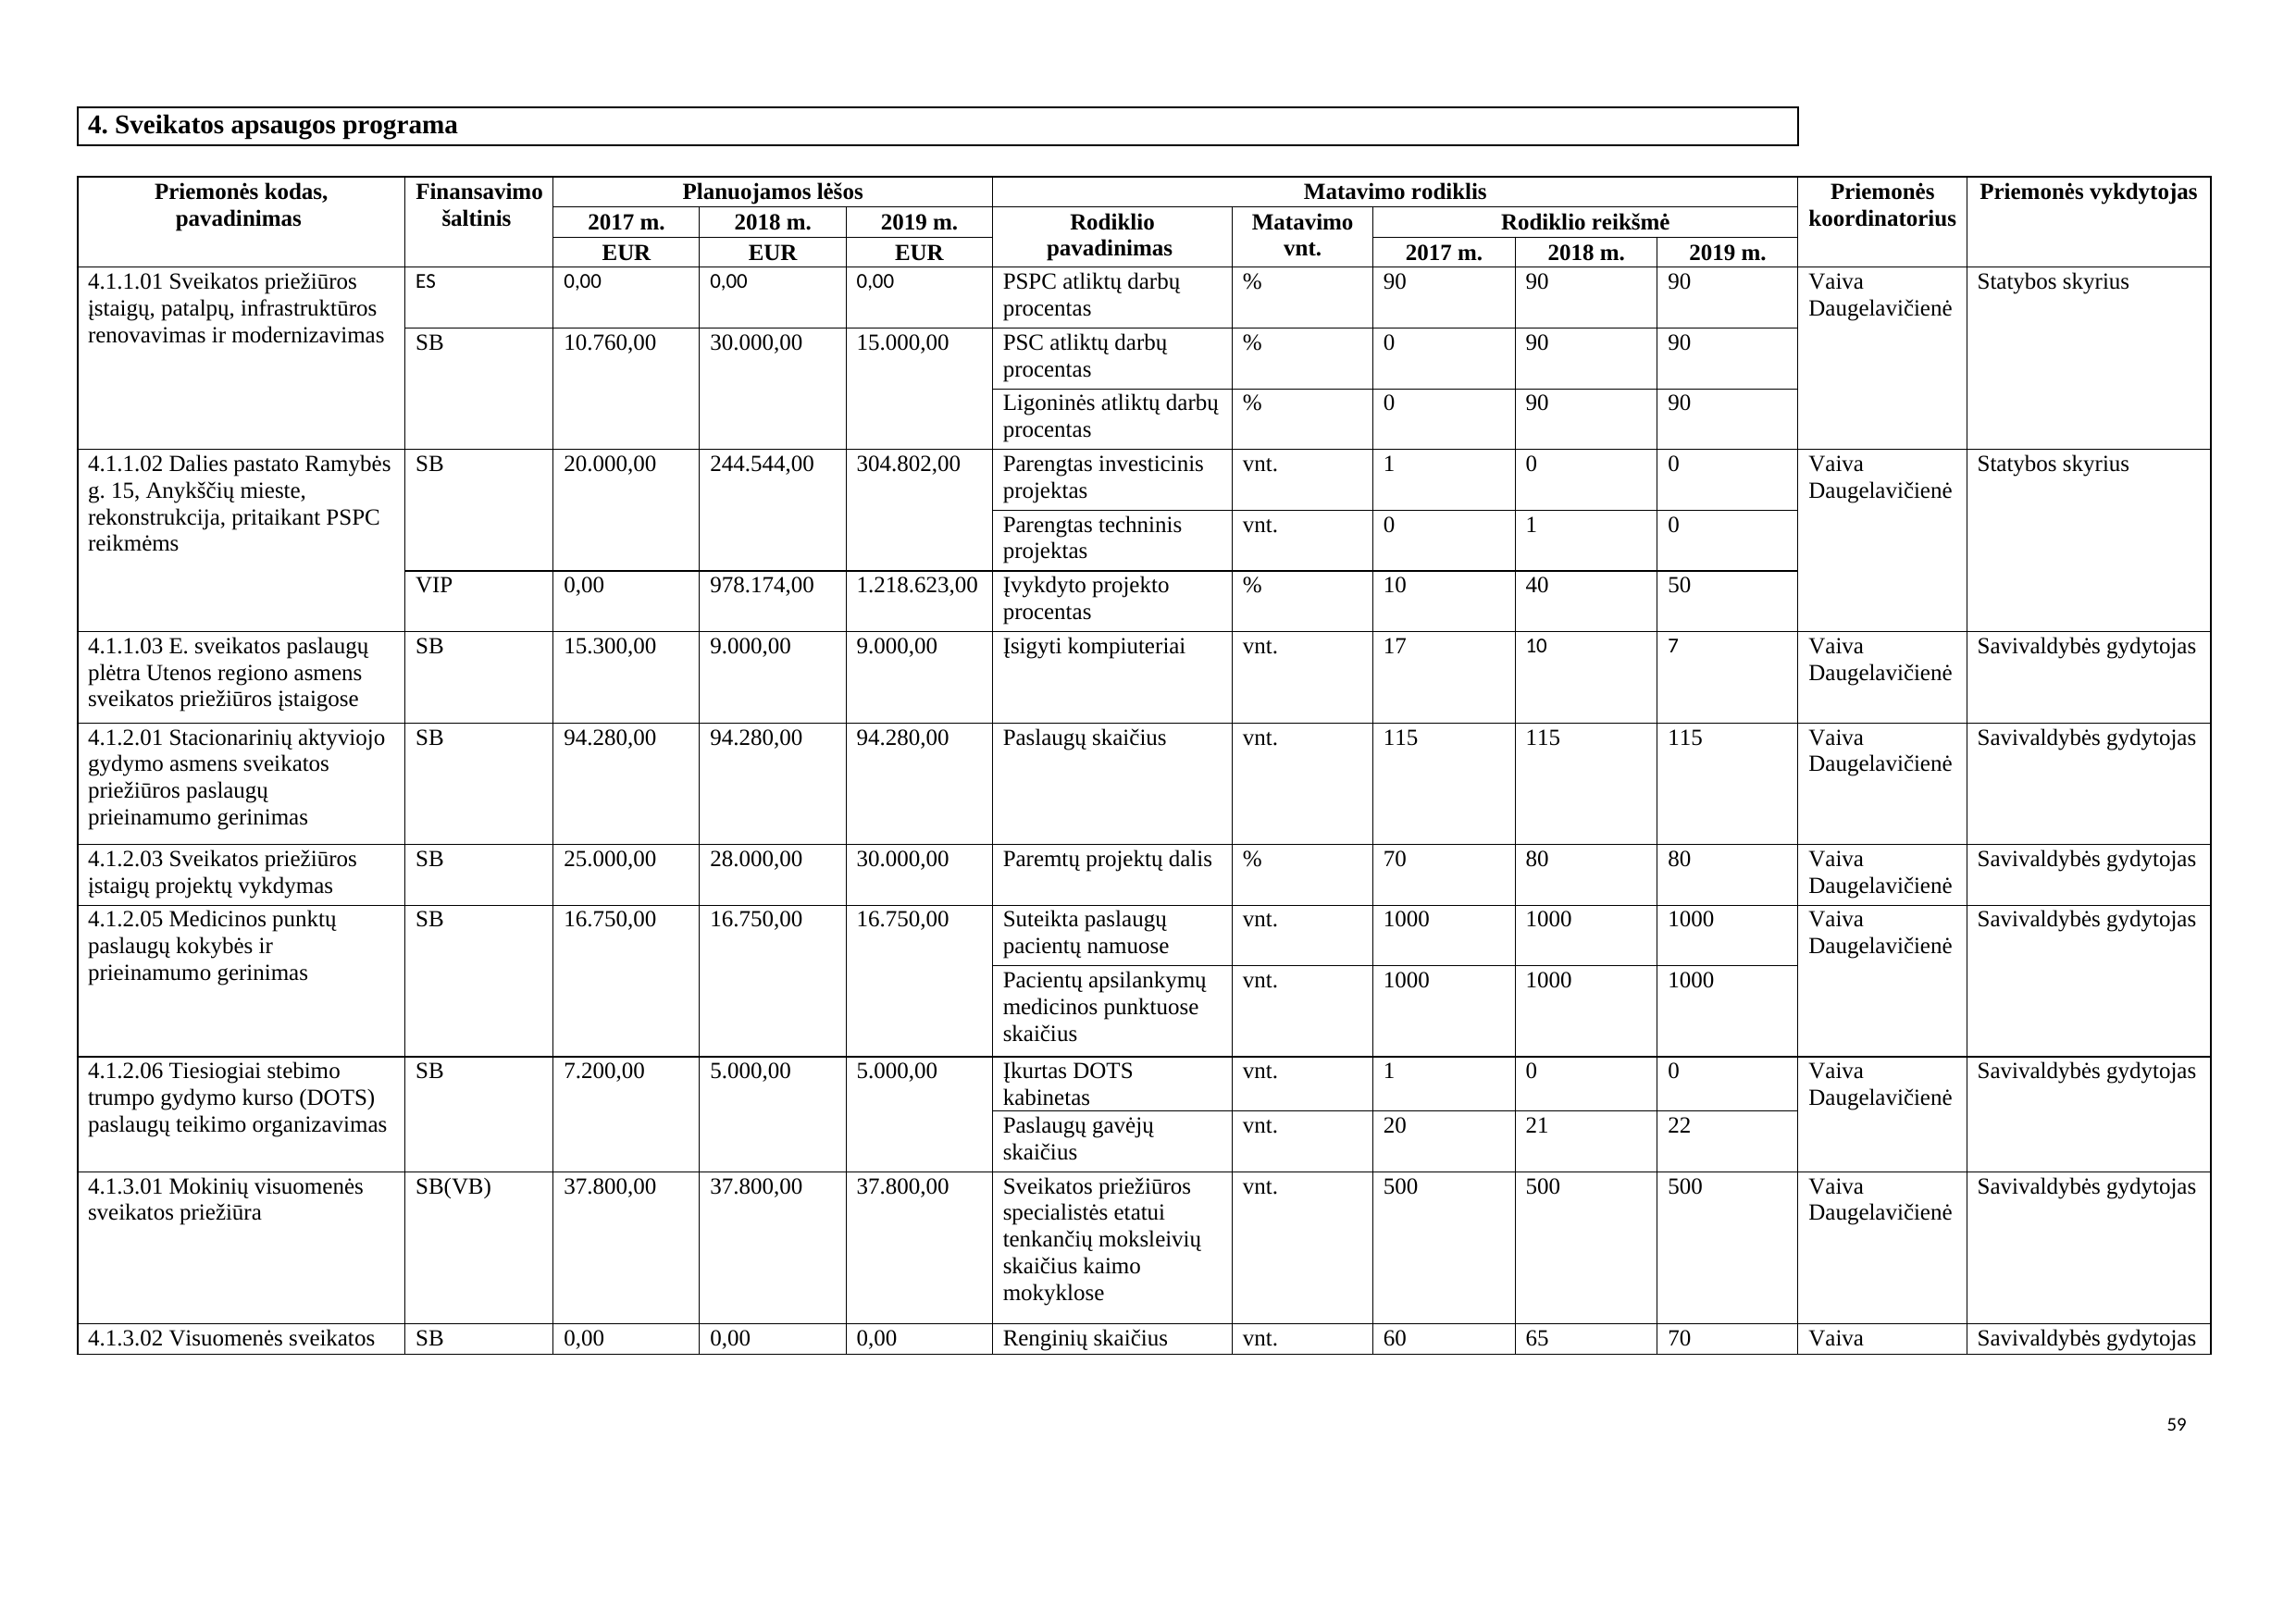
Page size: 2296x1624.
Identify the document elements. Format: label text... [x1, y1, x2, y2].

table_cell Savivaldybės gydytojas [1967, 906, 2210, 1056]
table_cell [1967, 144, 2210, 176]
table_cell 4.1.3.01 Mokinių visuomenės sveikatos priežiūra [79, 1172, 404, 1323]
table_cell 5.000,00 [847, 1058, 992, 1172]
table_cell 4.1.1.03 E. sveikatos paslaugų plėtra Utenos regiono asmens sveikatos priežiūros įstaigose [79, 632, 404, 723]
table_cell 16.750,00 [847, 906, 992, 1056]
table_cell 10 [1373, 572, 1515, 631]
table_cell 90 [1373, 267, 1515, 328]
table_cell Priemonės kodas, pavadinimas [79, 178, 404, 267]
table_cell Savivaldybės gydytojas [1967, 724, 2210, 844]
table_cell vnt. [1233, 1058, 1372, 1110]
table_cell 28.000,00 [700, 845, 846, 904]
table_cell 30.000,00 [847, 845, 992, 904]
table_cell 1 [1516, 511, 1657, 570]
table_cell [1372, 146, 1515, 176]
table_cell 16.750,00 [700, 906, 846, 1056]
table_cell vnt. [1233, 511, 1372, 570]
table_cell SB [405, 450, 552, 570]
table_cell 90 [1657, 390, 1797, 449]
table_cell Įvykdyto projekto procentas [993, 572, 1232, 631]
table_cell 5.000,00 [700, 1058, 846, 1172]
table_cell SB [405, 724, 552, 844]
table_cell Savivaldybės gydytojas [1967, 1324, 2210, 1353]
table_cell 1000 [1516, 906, 1657, 965]
table_cell % [1233, 390, 1372, 449]
table_cell 0 [1373, 329, 1515, 388]
table_cell 1000 [1657, 906, 1797, 965]
table_cell 94.280,00 [700, 724, 846, 844]
table_cell [1798, 144, 1967, 176]
table_cell PSPC atliktų darbų procentas [993, 267, 1232, 328]
table_cell EUR [847, 238, 992, 267]
table_cell Vaiva Daugelavičienė [1798, 1058, 1967, 1172]
table_cell 7.200,00 [553, 1058, 699, 1172]
table_cell 0 [1657, 450, 1797, 510]
table_cell 0,00 [847, 1324, 992, 1353]
table_cell Vaiva Daugelavičienė [1798, 267, 1967, 449]
table_cell 0 [1657, 1058, 1797, 1110]
table_cell Priemonės koordinatorius [1798, 178, 1967, 267]
table_cell EUR [553, 238, 699, 267]
table_cell 40 [1516, 572, 1657, 631]
table_cell 4.1.1.02 Dalies pastato Ramybės g. 15, Anykščių mieste, rekonstrukcija, pritaikant PSPC reikmėms [79, 450, 404, 631]
table_cell 115 [1373, 724, 1515, 844]
table_cell 22 [1657, 1111, 1797, 1172]
table_cell 94.280,00 [847, 724, 992, 844]
table_cell 1 [1373, 1058, 1515, 1110]
table_cell 90 [1516, 329, 1657, 388]
table_cell SB [405, 845, 552, 904]
table_cell Įkurtas DOTS kabinetas [993, 1058, 1232, 1110]
table_header [1799, 106, 1967, 144]
table_cell 2019 m. [847, 207, 992, 237]
table_cell 1000 [1657, 966, 1797, 1056]
table_cell 37.800,00 [847, 1172, 992, 1323]
table_cell [1515, 146, 1657, 176]
table_cell % [1233, 845, 1372, 904]
table_cell 0 [1373, 511, 1515, 570]
table_cell SB [405, 632, 552, 723]
table_cell Rodiklio pavadinimas [993, 207, 1232, 267]
table_cell Paslaugų skaičius [993, 724, 1232, 844]
table_cell [1232, 146, 1372, 176]
table_cell ES [405, 267, 552, 328]
table_cell Ligoninės atliktų darbų procentas [993, 390, 1232, 449]
table_cell 15.300,00 [553, 632, 699, 723]
table_cell Savivaldybės gydytojas [1967, 1172, 2210, 1323]
table_cell 65 [1516, 1324, 1657, 1353]
table_cell 21 [1516, 1111, 1657, 1172]
table_cell 1000 [1516, 966, 1657, 1056]
table_cell 2018 m. [1516, 238, 1657, 267]
table_cell Savivaldybės gydytojas [1967, 1058, 2210, 1172]
table_cell 2019 m. [1657, 238, 1797, 267]
table_cell % [1233, 267, 1372, 328]
table_cell SB [405, 906, 552, 1056]
table_cell Savivaldybės gydytojas [1967, 845, 2210, 904]
table_cell 60 [1373, 1324, 1515, 1353]
table_cell 115 [1516, 724, 1657, 844]
table_cell 0,00 [553, 572, 699, 631]
table_cell 4.1.2.05 Medicinos punktų paslaugų kokybės ir prieinamumo gerinimas [79, 906, 404, 1056]
table_cell 37.800,00 [700, 1172, 846, 1323]
table_cell 37.800,00 [553, 1172, 699, 1323]
table_cell Vaiva Daugelavičienė [1798, 845, 1967, 904]
table_cell vnt. [1233, 724, 1372, 844]
table_cell 7 [1657, 632, 1797, 723]
table_cell Statybos skyrius [1967, 450, 2210, 631]
table_cell 25.000,00 [553, 845, 699, 904]
table_cell Vaiva Daugelavičienė [1798, 632, 1967, 723]
table_cell 115 [1657, 724, 1797, 844]
table_cell VIP [405, 572, 552, 631]
table_cell 500 [1516, 1172, 1657, 1323]
table_cell [78, 146, 405, 176]
table_cell vnt. [1233, 1172, 1372, 1323]
table_cell 244.544,00 [700, 450, 846, 570]
table_cell 0,00 [700, 1324, 846, 1353]
table_cell 10 [1516, 632, 1657, 723]
table_cell 90 [1657, 267, 1797, 328]
table_cell Suteikta paslaugų pacientų namuose [993, 906, 1232, 965]
table_cell 0 [1516, 450, 1657, 510]
table_cell 0,00 [553, 1324, 699, 1353]
table_cell [700, 146, 846, 176]
table_cell 500 [1373, 1172, 1515, 1323]
table_cell 1000 [1373, 906, 1515, 965]
table_cell 0,00 [700, 267, 846, 328]
table_cell Parengtas investicinis projektas [993, 450, 1232, 510]
table_cell 17 [1373, 632, 1515, 723]
table_cell 0,00 [553, 267, 699, 328]
table_cell [405, 146, 553, 176]
table_cell Vaiva Daugelavičienė [1798, 906, 1967, 1056]
table_cell [992, 146, 1232, 176]
table_cell Matavimo rodiklis [993, 178, 1797, 206]
table_cell 20.000,00 [553, 450, 699, 570]
table_cell 0,00 [847, 267, 992, 328]
table_cell 50 [1657, 572, 1797, 631]
table_cell 94.280,00 [553, 724, 699, 844]
table_cell 16.750,00 [553, 906, 699, 1056]
table_cell 2018 m. [700, 207, 846, 237]
table_cell SB(VB) [405, 1172, 552, 1323]
table_cell Vaiva Daugelavičienė [1798, 450, 1967, 631]
table_cell 2017 m. [1373, 238, 1515, 267]
table_cell Vaiva Daugelavičienė [1798, 724, 1967, 844]
table_cell % [1233, 329, 1372, 388]
table_cell SB [405, 329, 552, 449]
table_cell 4.1.3.02 Visuomenės sveikatos [79, 1324, 404, 1353]
table_cell Įsigyti kompiuteriai [993, 632, 1232, 723]
table_cell Parengtas techninis projektas [993, 511, 1232, 570]
table_cell SB [405, 1324, 552, 1353]
table_cell Savivaldybės gydytojas [1967, 632, 2210, 723]
table_cell 304.802,00 [847, 450, 992, 570]
table_cell Priemonės vykdytojas [1967, 178, 2210, 267]
table_cell vnt. [1233, 1111, 1372, 1172]
table_cell Matavimo vnt. [1233, 207, 1372, 267]
table_cell 10.760,00 [553, 329, 699, 449]
table_cell 80 [1657, 845, 1797, 904]
table_cell 2017 m. [553, 207, 699, 237]
table_cell 70 [1657, 1324, 1797, 1353]
table_cell [1657, 146, 1798, 176]
table_cell 90 [1516, 267, 1657, 328]
table_cell Rodiklio reikšmė [1373, 207, 1797, 237]
table_cell 80 [1516, 845, 1657, 904]
table_cell Planuojamos lėšos [553, 178, 992, 206]
table_cell 90 [1657, 329, 1797, 388]
table_cell vnt. [1233, 450, 1372, 510]
table_cell 1 [1373, 450, 1515, 510]
table_cell 1.218.623,00 [847, 572, 992, 631]
table_cell Vaiva [1798, 1324, 1967, 1353]
table_cell Pacientų apsilankymų medicinos punktuose skaičius [993, 966, 1232, 1056]
table_cell % [1233, 572, 1372, 631]
table_cell [846, 146, 992, 176]
table_cell vnt. [1233, 1324, 1372, 1353]
table_cell 9.000,00 [700, 632, 846, 723]
table_cell Paremtų projektų dalis [993, 845, 1232, 904]
table_cell 0 [1657, 511, 1797, 570]
table_header [1967, 106, 2210, 144]
table_cell PSC atliktų darbų procentas [993, 329, 1232, 388]
table_cell 30.000,00 [700, 329, 846, 449]
table_cell 4.1.2.01 Stacionarinių aktyviojo gydymo asmens sveikatos priežiūros paslaugų prieinamumo gerinimas [79, 724, 404, 844]
table_cell Paslaugų gavėjų skaičius [993, 1111, 1232, 1172]
table_cell Vaiva Daugelavičienė [1798, 1172, 1967, 1323]
table_cell 15.000,00 [847, 329, 992, 449]
table_cell vnt. [1233, 632, 1372, 723]
table_cell Renginių skaičius [993, 1324, 1232, 1353]
table_cell 70 [1373, 845, 1515, 904]
table_cell 1000 [1373, 966, 1515, 1056]
table_cell 978.174,00 [700, 572, 846, 631]
table_cell 0 [1516, 1058, 1657, 1110]
table_cell 4.1.2.06 Tiesiogiai stebimo trumpo gydymo kurso (DOTS) paslaugų teikimo organizavimas [79, 1058, 404, 1172]
table_cell vnt. [1233, 966, 1372, 1056]
table_cell Statybos skyrius [1967, 267, 2210, 449]
table_cell 20 [1373, 1111, 1515, 1172]
table_cell Sveikatos priežiūros specialistės etatui tenkančių moksleivių skaičius kaimo mokyklose [993, 1172, 1232, 1323]
table_cell 4.1.1.01 Sveikatos priežiūros įstaigų, patalpų, infrastruktūros renovavimas ir modernizavimas [79, 267, 404, 449]
table_cell 500 [1657, 1172, 1797, 1323]
table_cell vnt. [1233, 906, 1372, 965]
table_cell SB [405, 1058, 552, 1172]
table_cell 4.1.2.03 Sveikatos priežiūros įstaigų projektų vykdymas [79, 845, 404, 904]
table_header 4. Sveikatos apsaugos programa [79, 108, 1797, 144]
table_cell Finansavimo šaltinis [405, 178, 552, 267]
table_cell 0 [1373, 390, 1515, 449]
table_cell 9.000,00 [847, 632, 992, 723]
table_cell EUR [700, 238, 846, 267]
table_cell 90 [1516, 390, 1657, 449]
table_cell [553, 146, 700, 176]
